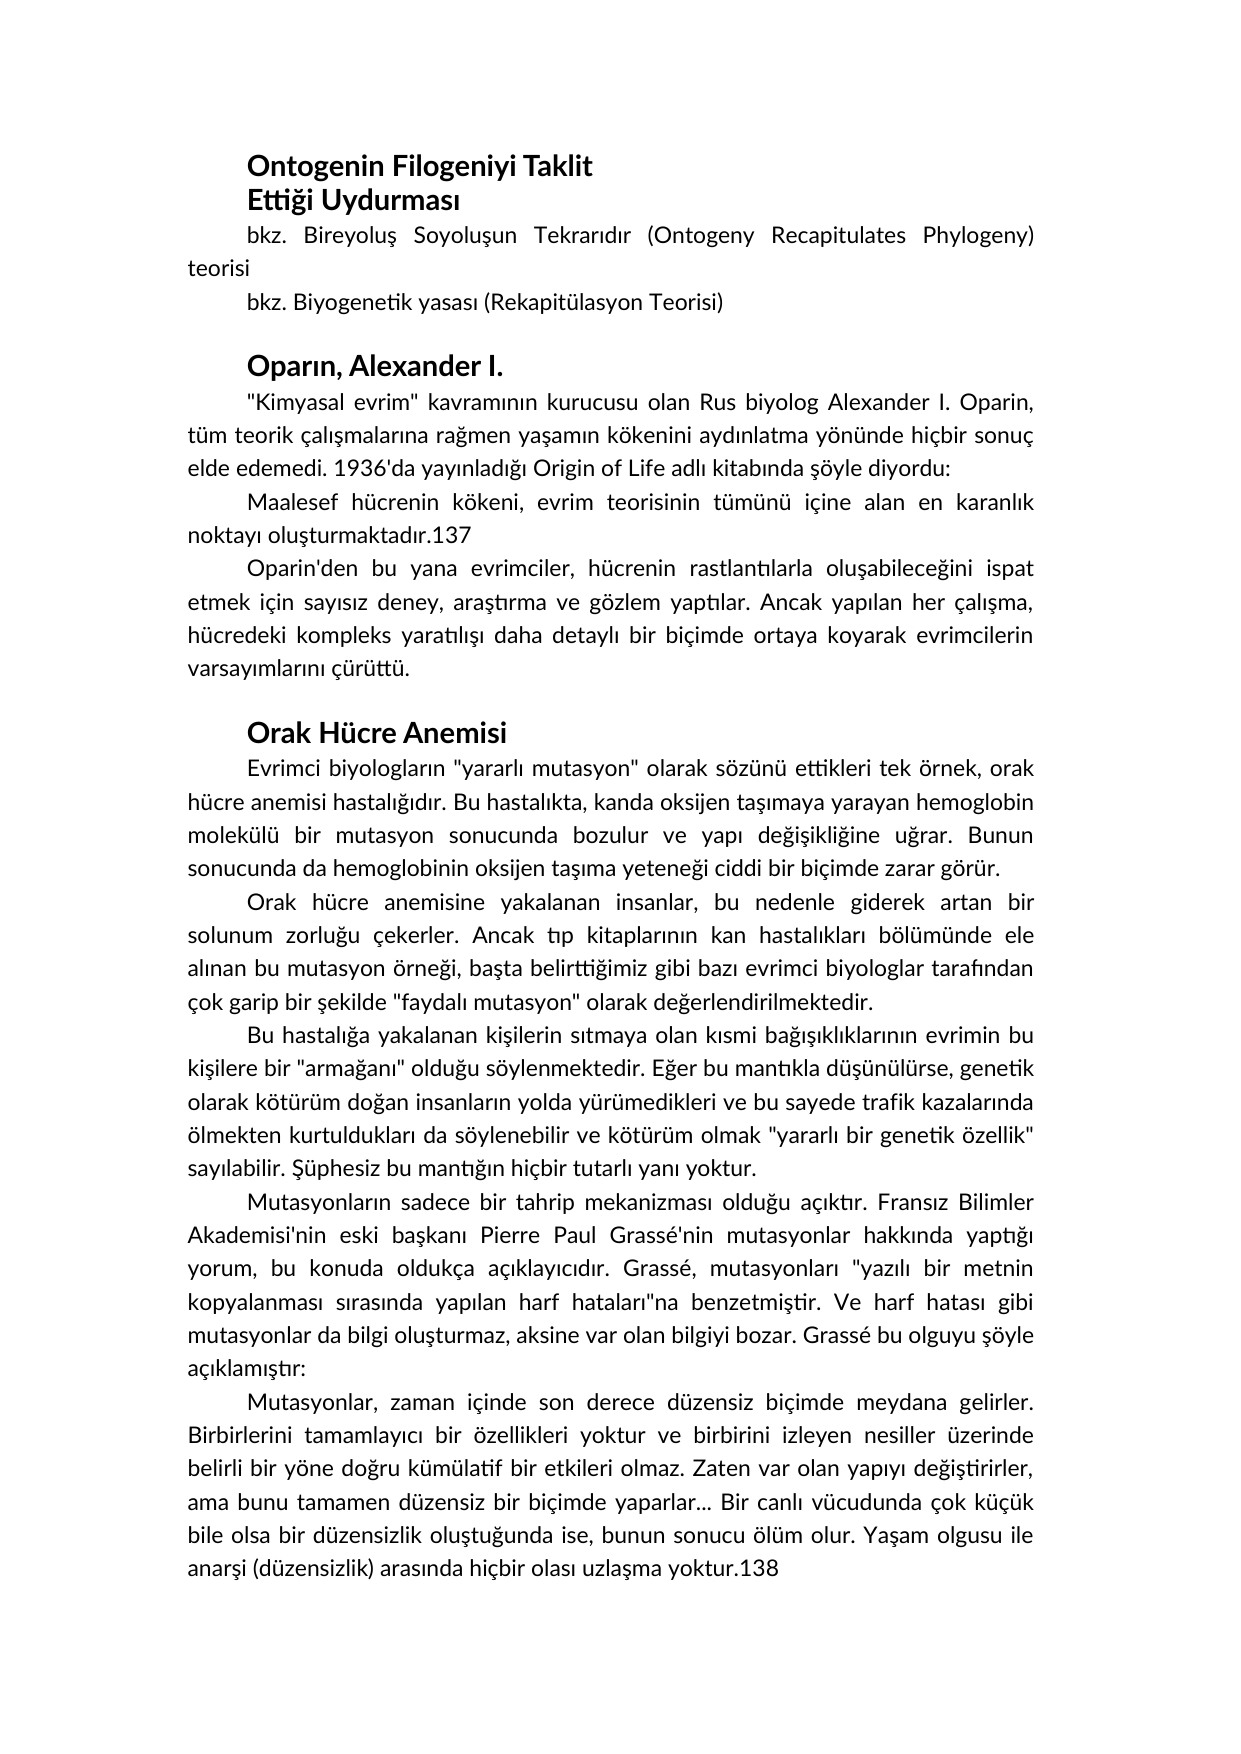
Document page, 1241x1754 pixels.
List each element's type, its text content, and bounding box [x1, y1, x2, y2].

text Oparin'den bu yana evrimciler, hücrenin rastlantılarla oluşabileceğini ispat etmek için sayısız deney, araştırma ve gözlem yaptılar. Ancak yapılan her çalışma, hücredeki kompleks yaratılışı daha detaylı bir biçimde ortaya koyarak evrimcilerin varsayımlarını çürüttü. [187, 550, 1035, 683]
text "Kimyasal evrim" kavramının kurucusu olan Rus biyolog Alexander I. Oparin, tüm teorik çalışmalarına rağmen yaşamın kökenini aydınlatma yönünde hiçbir sonuç elde edemedi. 1936'da yayınladığı Origin of Life adlı kitabında şöyle diyordu: [187, 383, 1035, 483]
subtitle Oparın, Alexander I. [187, 350, 1035, 383]
text Bu hastalığa yakalanan kişilerin sıtmaya olan kısmi bağışıklıklarının evrimin bu kişilere bir "armağanı" olduğu söylenmektedir. Eğer bu mantıkla düşünülürse, genetik olarak kötürüm doğan insanların yolda yürümedikleri ve bu sayede trafik kazalarında ölmekten kurtuldukları da söylenebilir ve kötürüm olmak "yararlı bir genetik özellik" sayılabilir. Şüphesiz bu mantığın hiçbir tutarlı yanı yoktur. [187, 1017, 1035, 1183]
text Evrimci biyologların "yararlı mutasyon" olarak sözünü ettikleri tek örnek, orak hücre anemisi hastalığıdır. Bu hastalıkta, kanda oksijen taşımaya yarayan hemoglobin molekülü bir mutasyon sonucunda bozulur ve yapı değişikliğine uğrar. Bunun sonucunda da hemoglobinin oksijen taşıma yeteneği ciddi bir biçimde zarar görür. [187, 750, 1035, 883]
subtitle Ontogenin Filogeniyi Taklit [187, 150, 1035, 183]
subtitle Orak Hücre Anemisi [187, 717, 1035, 750]
text Mutasyonlar, zaman içinde son derece düzensiz biçimde meydana gelirler. Birbirlerini tamamlayıcı bir özellikleri yoktur ve birbirini izleyen nesiller üzerinde belirli bir yöne doğru kümülatif bir etkileri olmaz. Zaten var olan yapıyı değiştirirler, ama bunu tamamen düzensiz bir biçimde yaparlar... Bir canlı vücudunda çok küçük bile olsa bir düzensizlik oluştuğunda ise, bunun sonucu ölüm olur. Yaşam olgusu ile anarşi (düzensizlik) arasında hiçbir olası uzlaşma yoktur.138 [187, 1383, 1035, 1583]
text Mutasyonların sadece bir tahrip mekanizması olduğu açıktır. Fransız Bilimler Akademisi'nin eski başkanı Pierre Paul Grassé'nin mutasyonlar hakkında yaptığı yorum, bu konuda oldukça açıklayıcıdır. Grassé, mutasyonları "yazılı bir metnin kopyalanması sırasında yapılan harf hataları"na benzetmiştir. Ve harf hatası gibi mutasyonlar da bilgi oluşturmaz, aksine var olan bilgiyi bozar. Grassé bu olguyu şöyle açıklamıştır: [187, 1183, 1035, 1383]
text bkz. Biyogenetik yasası (Rekapitülasyon Teorisi) [187, 283, 1035, 317]
text Orak hücre anemisine yakalanan insanlar, bu nedenle giderek artan bir solunum zorluğu çekerler. Ancak tıp kitaplarının kan hastalıkları bölümünde ele alınan bu mutasyon örneği, başta belirttiğimiz gibi bazı evrimci biyologlar tarafından çok garip bir şekilde "faydalı mutasyon" olarak değerlendirilmektedir. [187, 883, 1035, 1017]
text Maalesef hücrenin kökeni, evrim teorisinin tümünü içine alan en karanlık noktayı oluşturmaktadır.137 [187, 483, 1035, 550]
text bkz. Bireyoluş Soyoluşun Tekrarıdır (Ontogeny Recapitulates Phylogeny) teorisi [187, 217, 1035, 283]
subtitle Ettiği Uydurması [187, 183, 1035, 217]
